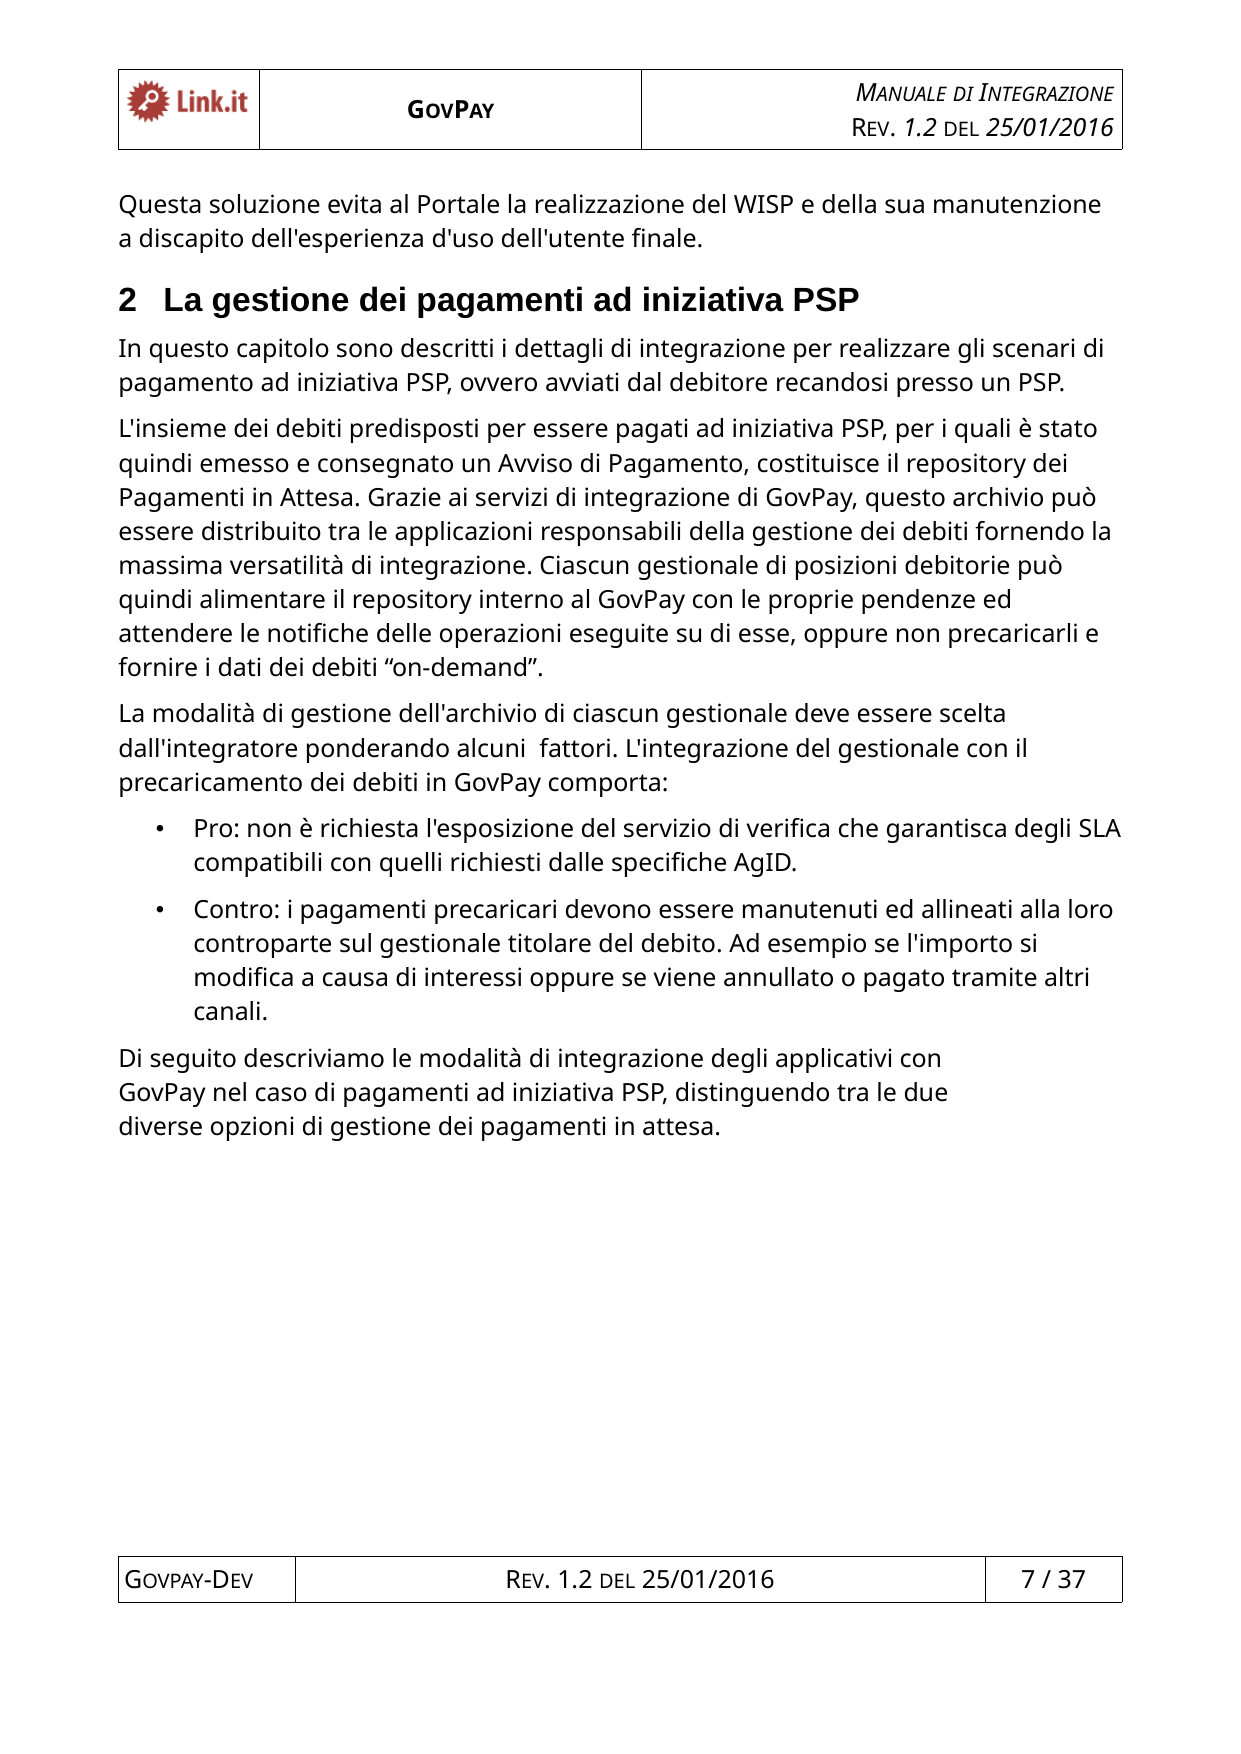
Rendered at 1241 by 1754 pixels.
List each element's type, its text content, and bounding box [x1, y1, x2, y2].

list Pro: non è richiesta l'esposizione del servizio di verifica che garantisca degli SLA compatibili con quelli richiesti dalle specifiche AgID. [156, 811, 1122, 879]
subtitle La gestione dei pagamenti ad iniziativa PSP [118, 279, 1122, 318]
text diverse opzioni di gestione dei pagamenti in attesa. [118, 1108, 1122, 1142]
text In questo capitolo sono descritti i dettagli di integrazione per realizzare gli scenari di pagamento ad iniziativa PSP, ovvero avviati dal debitore recandosi presso un PSP. [118, 331, 1122, 399]
picture [123, 75, 254, 128]
text Questa soluzione evita al Portale la realizzazione del WISP e della sua manutenzione a discapito dell'esperienza d'uso dell'utente finale. [118, 186, 1122, 254]
text GovPay nel caso di pagamenti ad iniziativa PSP, distinguendo tra le due [118, 1074, 1122, 1108]
text La modalità di gestione dell'archivio di ciascun gestionale deve essere scelta dall'integratore ponderando alcuni fattori. L'integrazione del gestionale con il precaricamento dei debiti in GovPay comporta: [118, 696, 1122, 798]
list Contro: i pagamenti precaricari devono essere manutenuti ed allineati alla loro controparte sul gestionale titolare del debito. Ad esempio se l'importo si modifica a causa di interessi oppure se viene annullato o pagato tramite altri canali. [156, 891, 1122, 1028]
text L'insieme dei debiti predisposti per essere pagati ad iniziativa PSP, per i quali è stato quindi emesso e consegnato un Avviso di Pagamento, costituisce il repository dei Pagamenti in Attesa. Grazie ai servizi di integrazione di GovPay, questo archivio può essere distribuito tra le applicazioni responsabili della gestione dei debiti fornendo la massima versatilità di integrazione. Ciascun gestionale di posizioni debitorie può quindi alimentare il repository interno al GovPay con le proprie pendenze ed attendere le notifiche delle operazioni eseguite su di esse, oppure non precaricarli e fornire i dati dei debiti “on-demand”. [118, 411, 1122, 684]
text Di seguito descriviamo le modalità di integrazione degli applicativi con [118, 1040, 1122, 1074]
